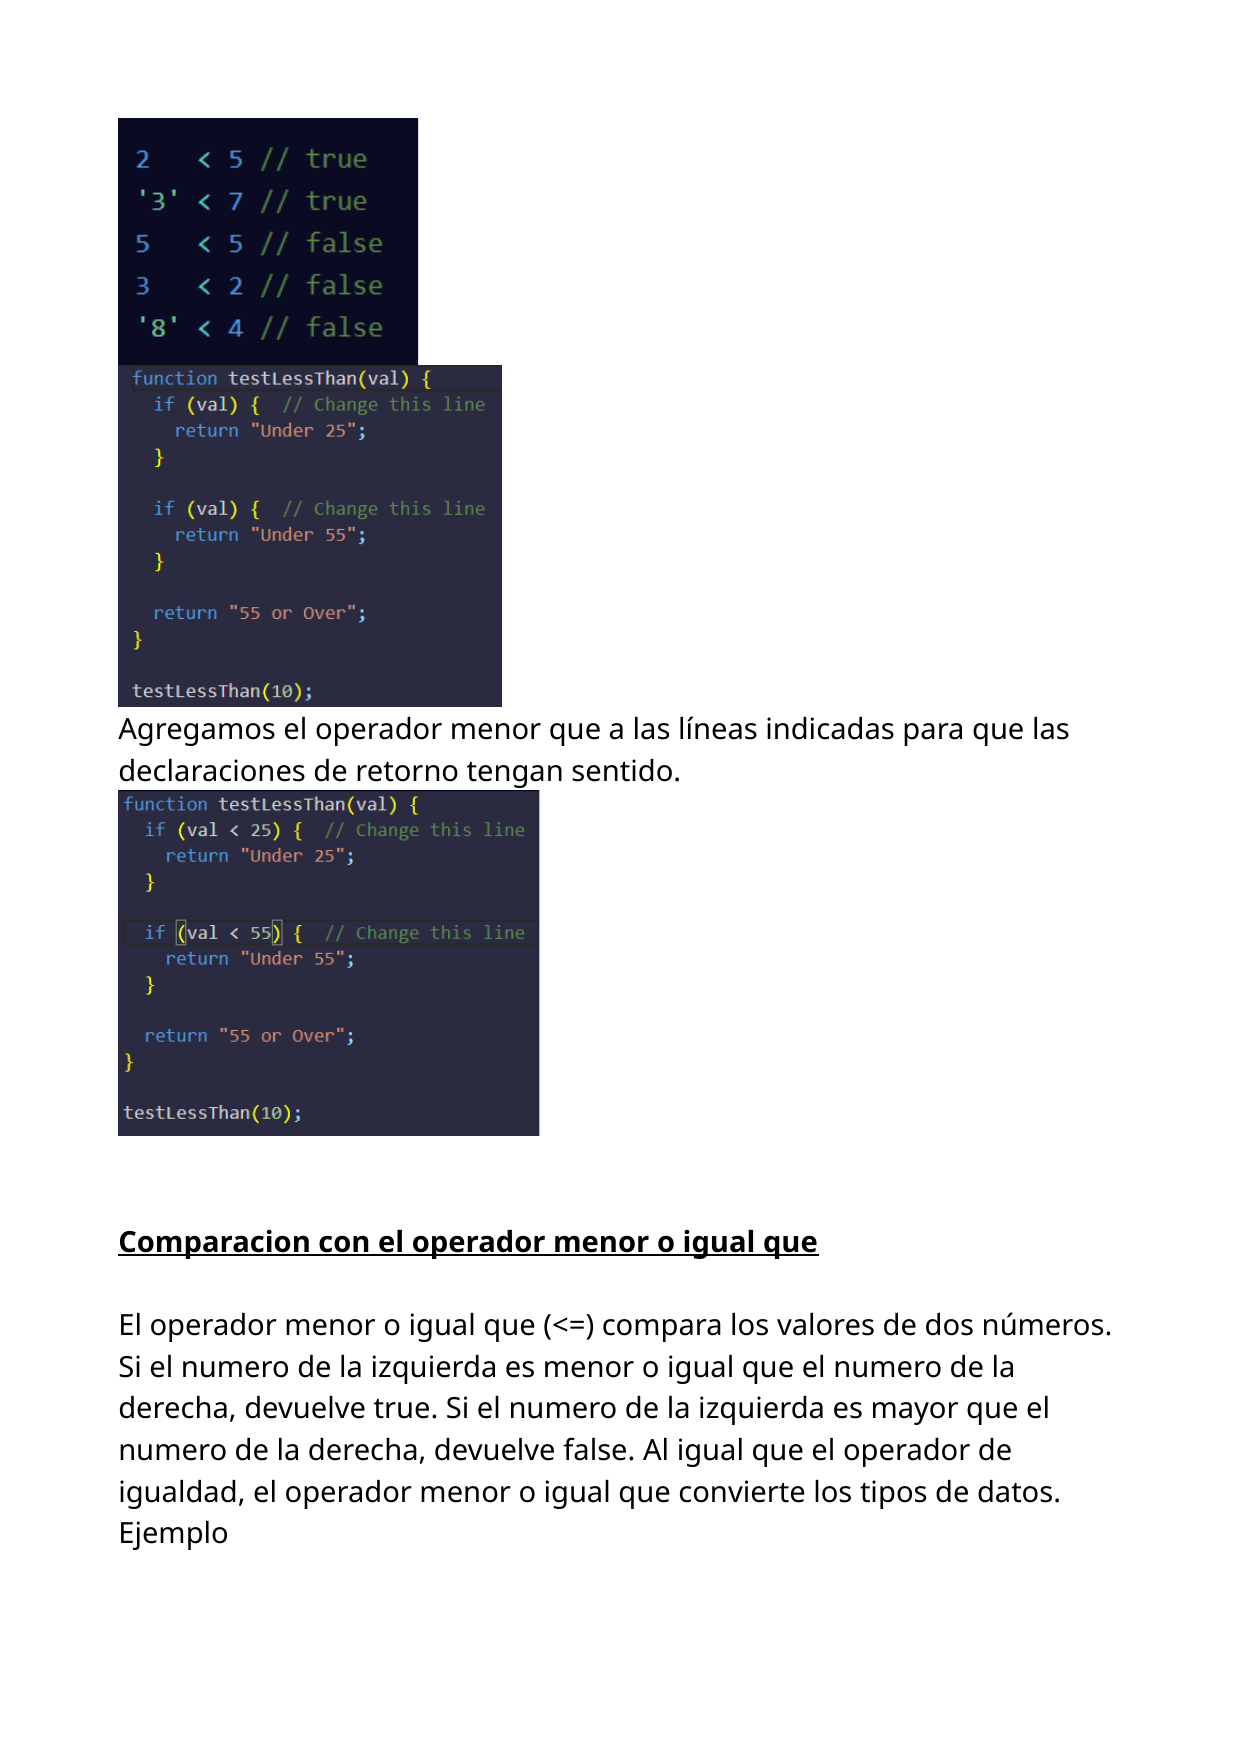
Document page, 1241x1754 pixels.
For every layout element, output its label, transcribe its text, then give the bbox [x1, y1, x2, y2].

text Comparacion con el operador menor o igual que [118, 1219, 1122, 1261]
text El operador menor o igual que (<=) compara los valores de dos números. Si el numero de la izquierda es menor o igual que el numero de la derecha, devuelve true. Si el numero de la izquierda es mayor que el numero de la derecha, devuelve false. Al igual que el operador de igualdad, el operador menor o igual que convierte los tipos de datos. [118, 1302, 1122, 1511]
text Agregamos el operador menor que a las líneas indicadas para que las declaraciones de retorno tengan sentido. [118, 707, 1122, 790]
text Ejemplo [118, 1511, 1122, 1552]
